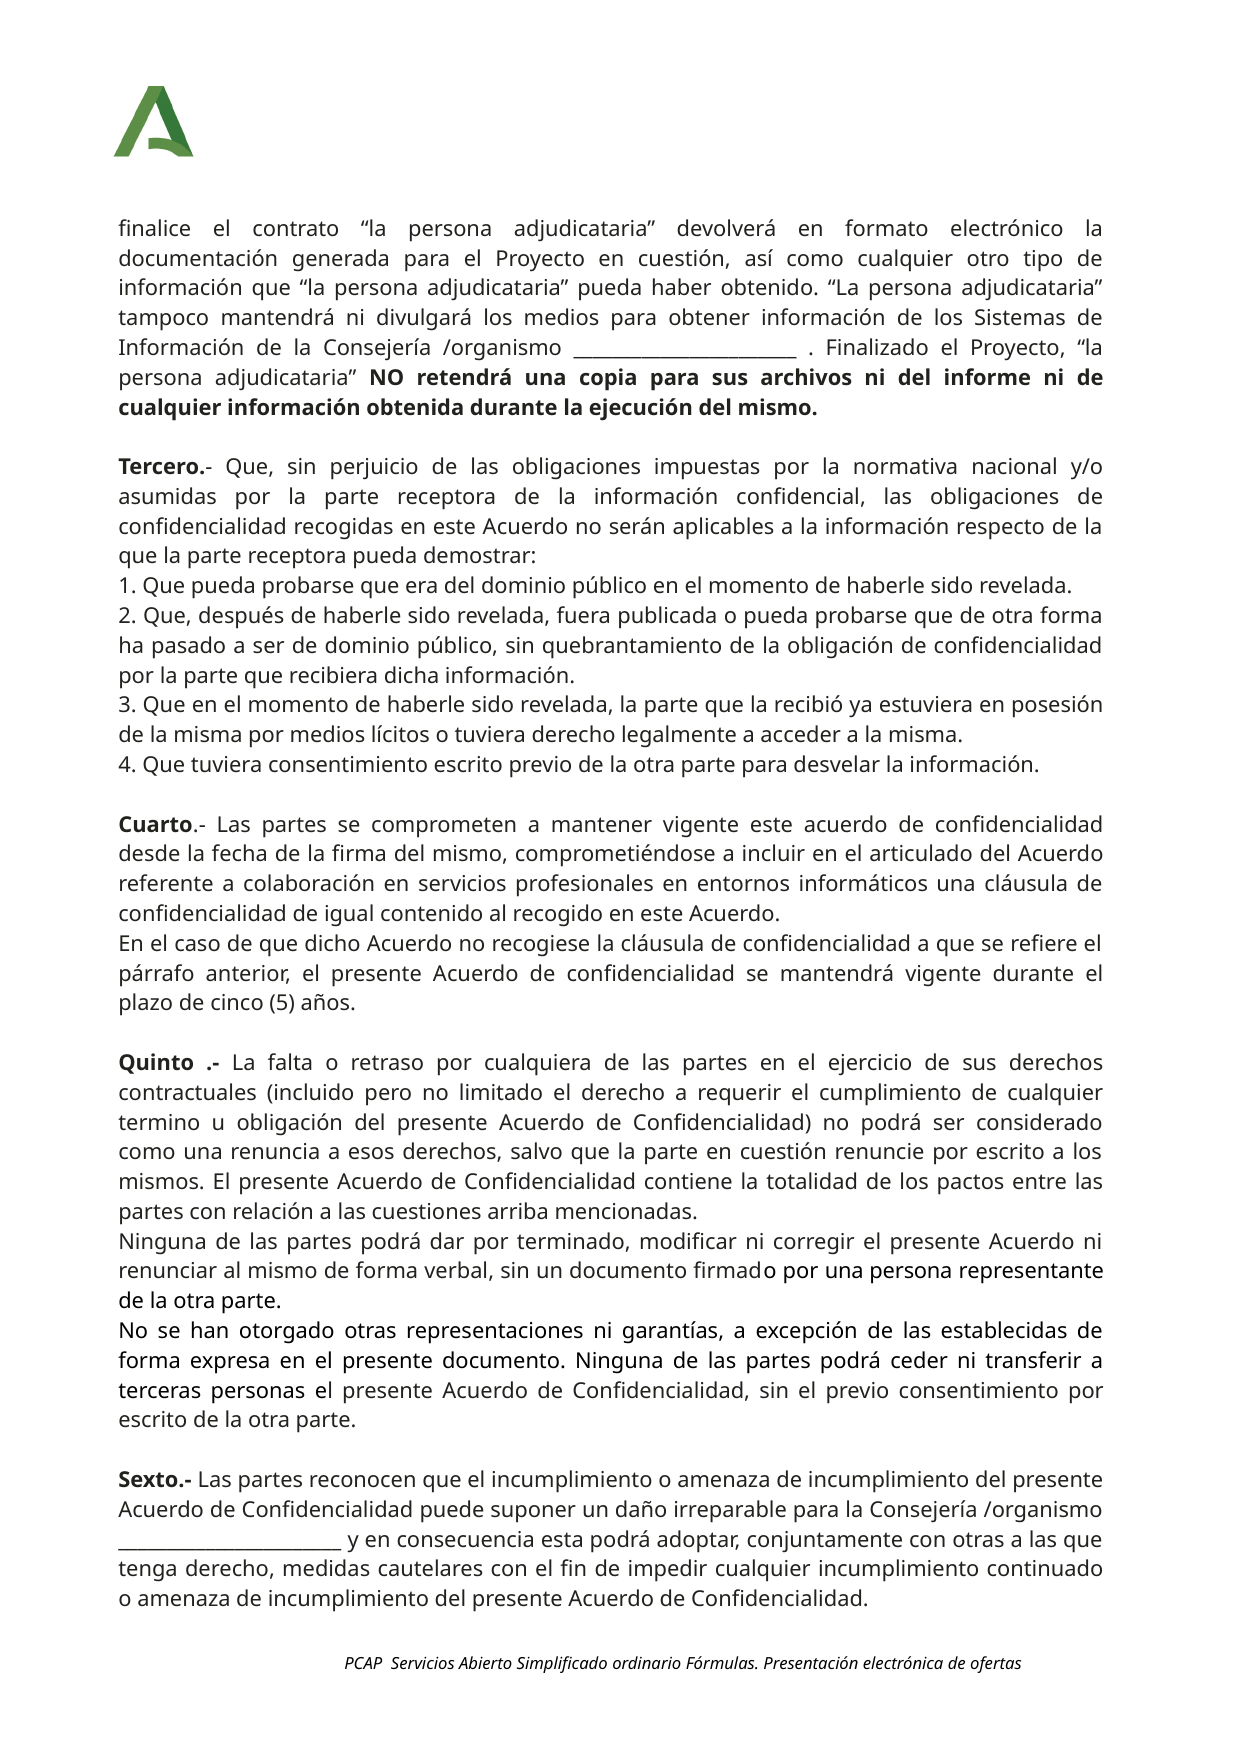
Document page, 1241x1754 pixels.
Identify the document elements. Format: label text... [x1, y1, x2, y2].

text Sexto.- Las partes reconocen que el incumplimiento o amenaza de incumplimiento del presente Acuerdo de Confidencialidad puede suponer un daño irreparable para la Consejería /organismo _______________________ y en consecuencia esta podrá adoptar, conjuntamente con otras a las que tenga derecho, medidas cautelares con el fin de impedir cualquier incumplimiento continuado o amenaza de incumplimiento del presente Acuerdo de Confidencialidad. [118, 1464, 1104, 1613]
text En el caso de que dicho Acuerdo no recogiese la cláusula de confidencialidad a que se refiere el párrafo anterior, el presente Acuerdo de confidencialidad se mantendrá vigente durante el plazo de cinco (5) años. [118, 928, 1104, 1017]
text 3. Que en el momento de haberle sido revelada, la parte que la recibió ya estuviera en posesión de la misma por medios lícitos o tuviera derecho legalmente a acceder a la misma. [118, 689, 1104, 749]
text Tercero.- Que, sin perjuicio de las obligaciones impuestas por la normativa nacional y/o asumidas por la parte receptora de la información confidencial, las obligaciones de confidencialidad recogidas en este Acuerdo no serán aplicables a la información respecto de la que la parte receptora pueda demostrar: [118, 451, 1104, 570]
text Quinto .- La falta o retraso por cualquiera de las partes en el ejercicio de sus derechos contractuales (incluido pero no limitado el derecho a requerir el cumplimiento de cualquier termino u obligación del presente Acuerdo de Confidencialidad) no podrá ser considerado como una renuncia a esos derechos, salvo que la parte en cuestión renuncie por escrito a los mismos. El presente Acuerdo de Confidencialidad contiene la totalidad de los pactos entre las partes con relación a las cuestiones arriba mencionadas. [118, 1047, 1104, 1226]
text 4. Que tuviera consentimiento escrito previo de la otra parte para desvelar la información. [118, 749, 1104, 779]
picture [109, 81, 198, 161]
text No se han otorgado otras representaciones ni garantías, a excepción de las establecidas de forma expresa en el presente documento. Ninguna de las partes podrá ceder ni transferir a terceras personas el presente Acuerdo de Confidencialidad, sin el previo consentimiento por escrito de la otra parte. [118, 1315, 1104, 1434]
text 2. Que, después de haberle sido revelada, fuera publicada o pueda probarse que de otra forma ha pasado a ser de dominio público, sin quebrantamiento de la obligación de confidencialidad por la parte que recibiera dicha información. [118, 600, 1104, 689]
text finalice el contrato “la persona adjudicataria” devolverá en formato electrónico la documentación generada para el Proyecto en cuestión, así como cualquier otro tipo de información que “la persona adjudicataria” pueda haber obtenido. “La persona adjudicataria” tampoco mantendrá ni divulgará los medios para obtener información de los Sistemas de Información de la Consejería /organismo _______________________ . Finalizado el Proyecto, “la persona adjudicataria” NO retendrá una copia para sus archivos ni del informe ni de cualquier información obtenida durante la ejecución del mismo. [118, 213, 1104, 421]
text 1. Que pueda probarse que era del dominio público en el momento de haberle sido revelada. [118, 570, 1104, 600]
text Cuarto.- Las partes se comprometen a mantener vigente este acuerdo de confidencialidad desde la fecha de la firma del mismo, comprometiéndose a incluir en el articulado del Acuerdo referente a colaboración en servicios profesionales en entornos informáticos una cláusula de confidencialidad de igual contenido al recogido en este Acuerdo. [118, 808, 1104, 928]
text Ninguna de las partes podrá dar por terminado, modificar ni corregir el presente Acuerdo ni renunciar al mismo de forma verbal, sin un documento firmado por una persona representante de la otra parte. [118, 1226, 1104, 1315]
